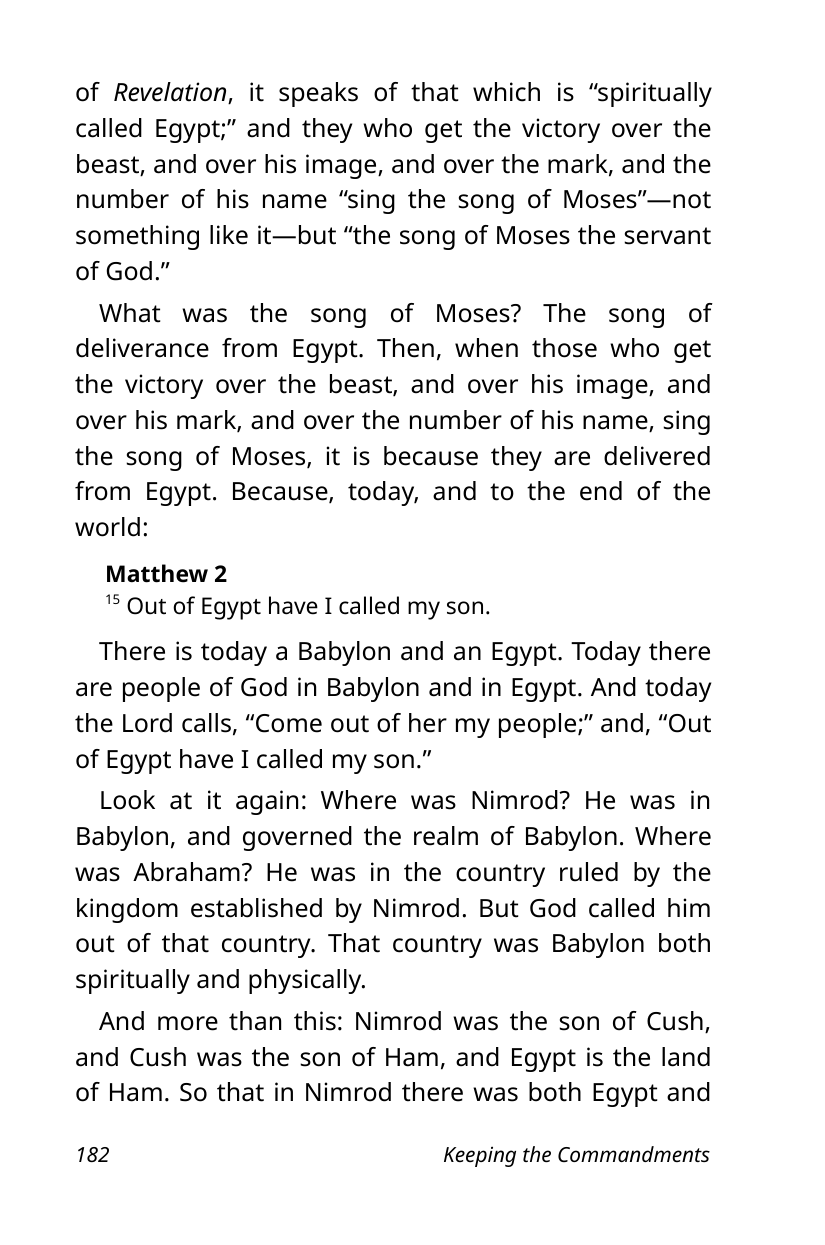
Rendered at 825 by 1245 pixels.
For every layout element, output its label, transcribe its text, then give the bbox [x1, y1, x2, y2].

text 15 Out of Egypt have I called my son. [105, 590, 682, 621]
text What was the song of Moses? The song of deliverance from Egypt. Then, when those who get the victory over the beast, and over his image, and over his mark, and over the number of his name, sing the song of Moses, it is because they are delivered from Egypt. Because, today, and to the end of the world: [75, 295, 712, 544]
text There is today a Babylon and an Egypt. Today there are people of God in Babylon and in Egypt. And today the Lord calls, “Come out of her my people;” and, “Out of Egypt have I called my son.” [75, 634, 712, 775]
text Look at it again: Where was Nimrod? He was in Babylon, and governed the realm of Babylon. Where was Abraham? He was in the country ruled by the kingdom established by Nimrod. But God called him out of that country. That country was Babylon both spiritually and physically. [75, 783, 712, 996]
text Matthew 2 [105, 557, 712, 589]
text of Revelation, it speaks of that which is “spiritually called Egypt;” and they who get the victory over the beast, and over his image, and over the mark, and the number of his name “sing the song of Moses”—not something like it—but “the song of Moses the servant of God.” [75, 75, 712, 288]
text And more than this: Nimrod was the son of Cush, and Cush was the son of Ham, and Egypt is the land of Ham. So that in Nimrod there was both Egypt and [75, 1003, 712, 1109]
